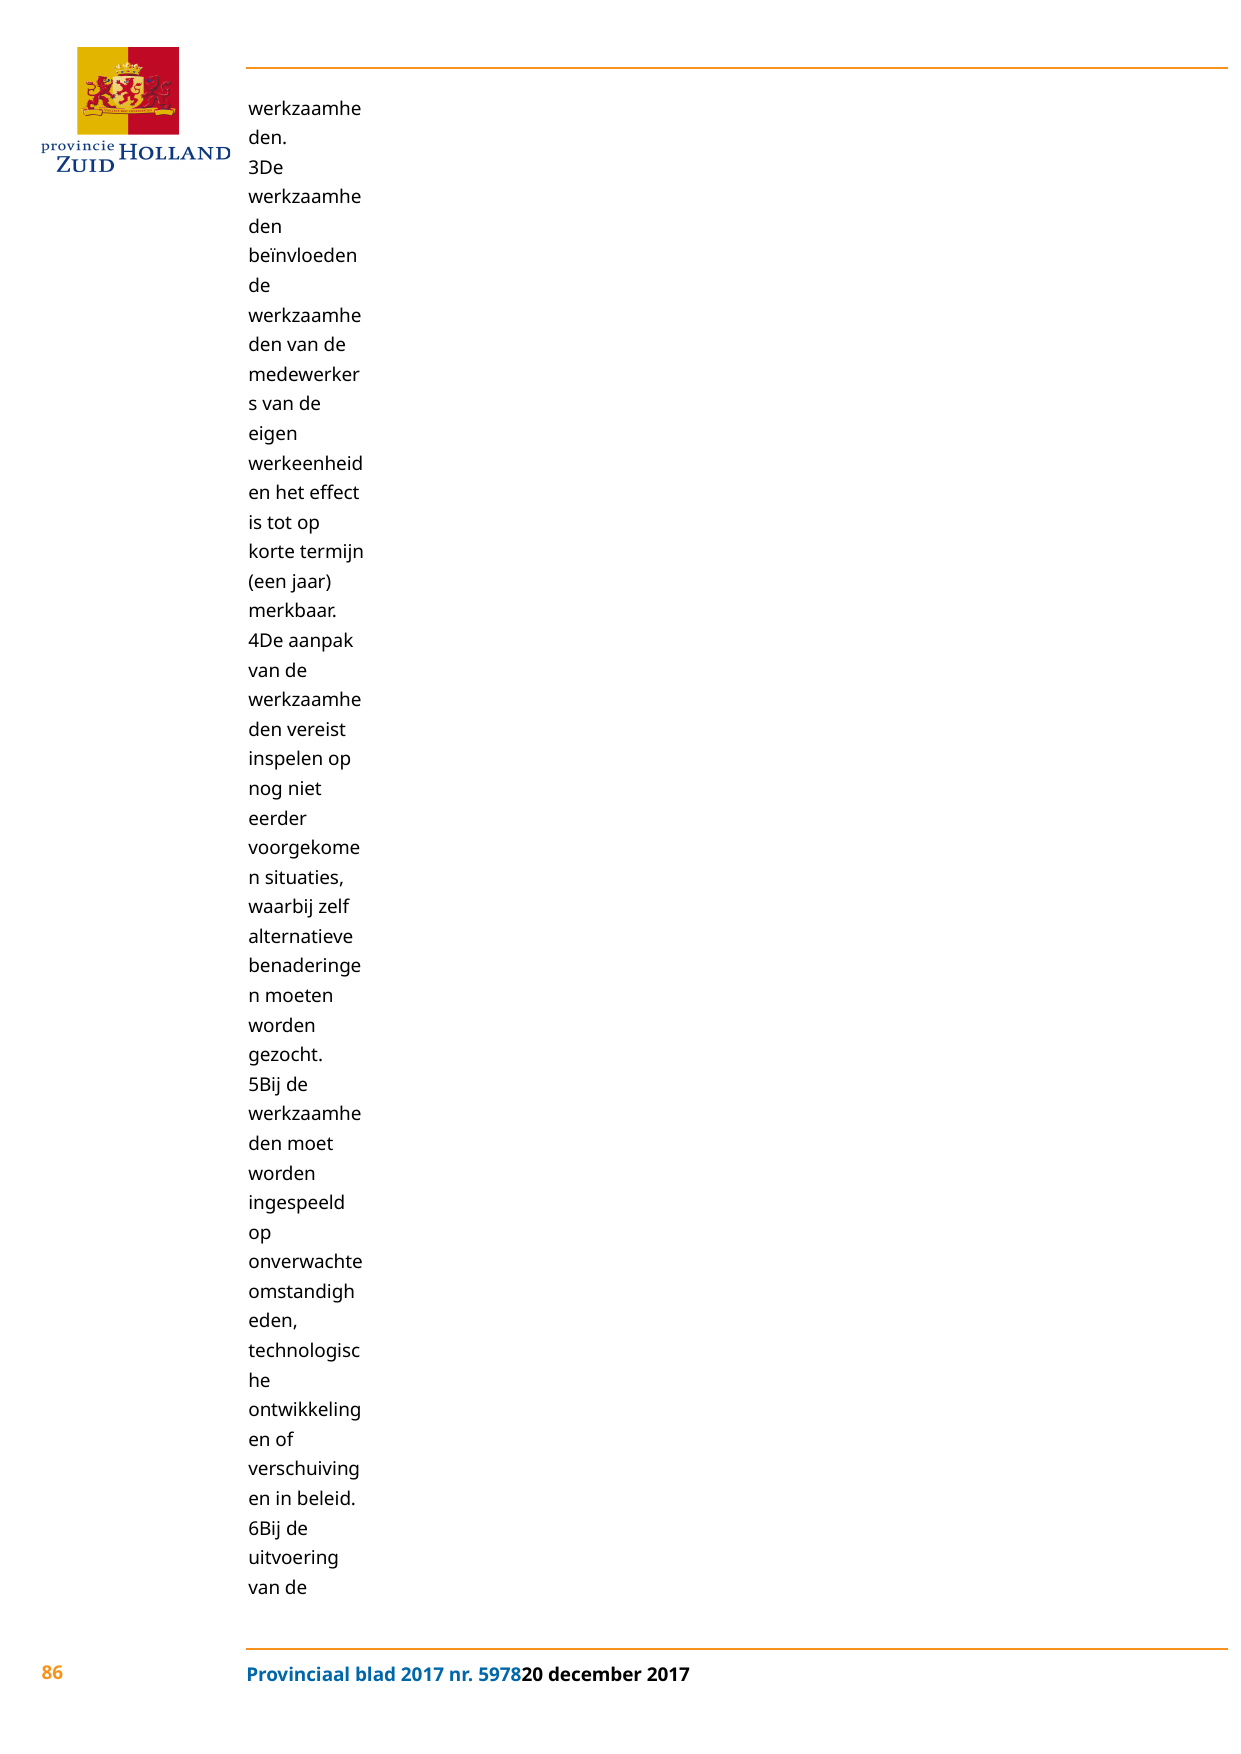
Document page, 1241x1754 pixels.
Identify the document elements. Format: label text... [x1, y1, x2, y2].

table_cell [478, 95, 590, 1600]
table_cell [927, 95, 1039, 1600]
table_cell [590, 95, 702, 1600]
table_cell werkzaamheden. 3De werkzaamheden beïnvloeden de werkzaamheden van de medewerkers van de eigen werkeenheid en het effect is tot op korte termijn (een jaar) merkbaar. 4De aanpak van de werkzaamheden vereist inspelen op nog niet eerder voorgekomen situaties, waarbij zelf alternatieve benaderingen moeten worden gezocht. 5Bij de werkzaamheden moet worden ingespeeld op onverwachte omstandigheden, technologische ontwikkelingen of verschuivingen in beleid. 6Bij de uitvoering van de [248, 95, 365, 1600]
table_cell [365, 95, 477, 1600]
table_cell [1039, 95, 1152, 1600]
table_cell [815, 95, 927, 1600]
picture [41, 47, 231, 172]
table_cell [702, 95, 814, 1600]
